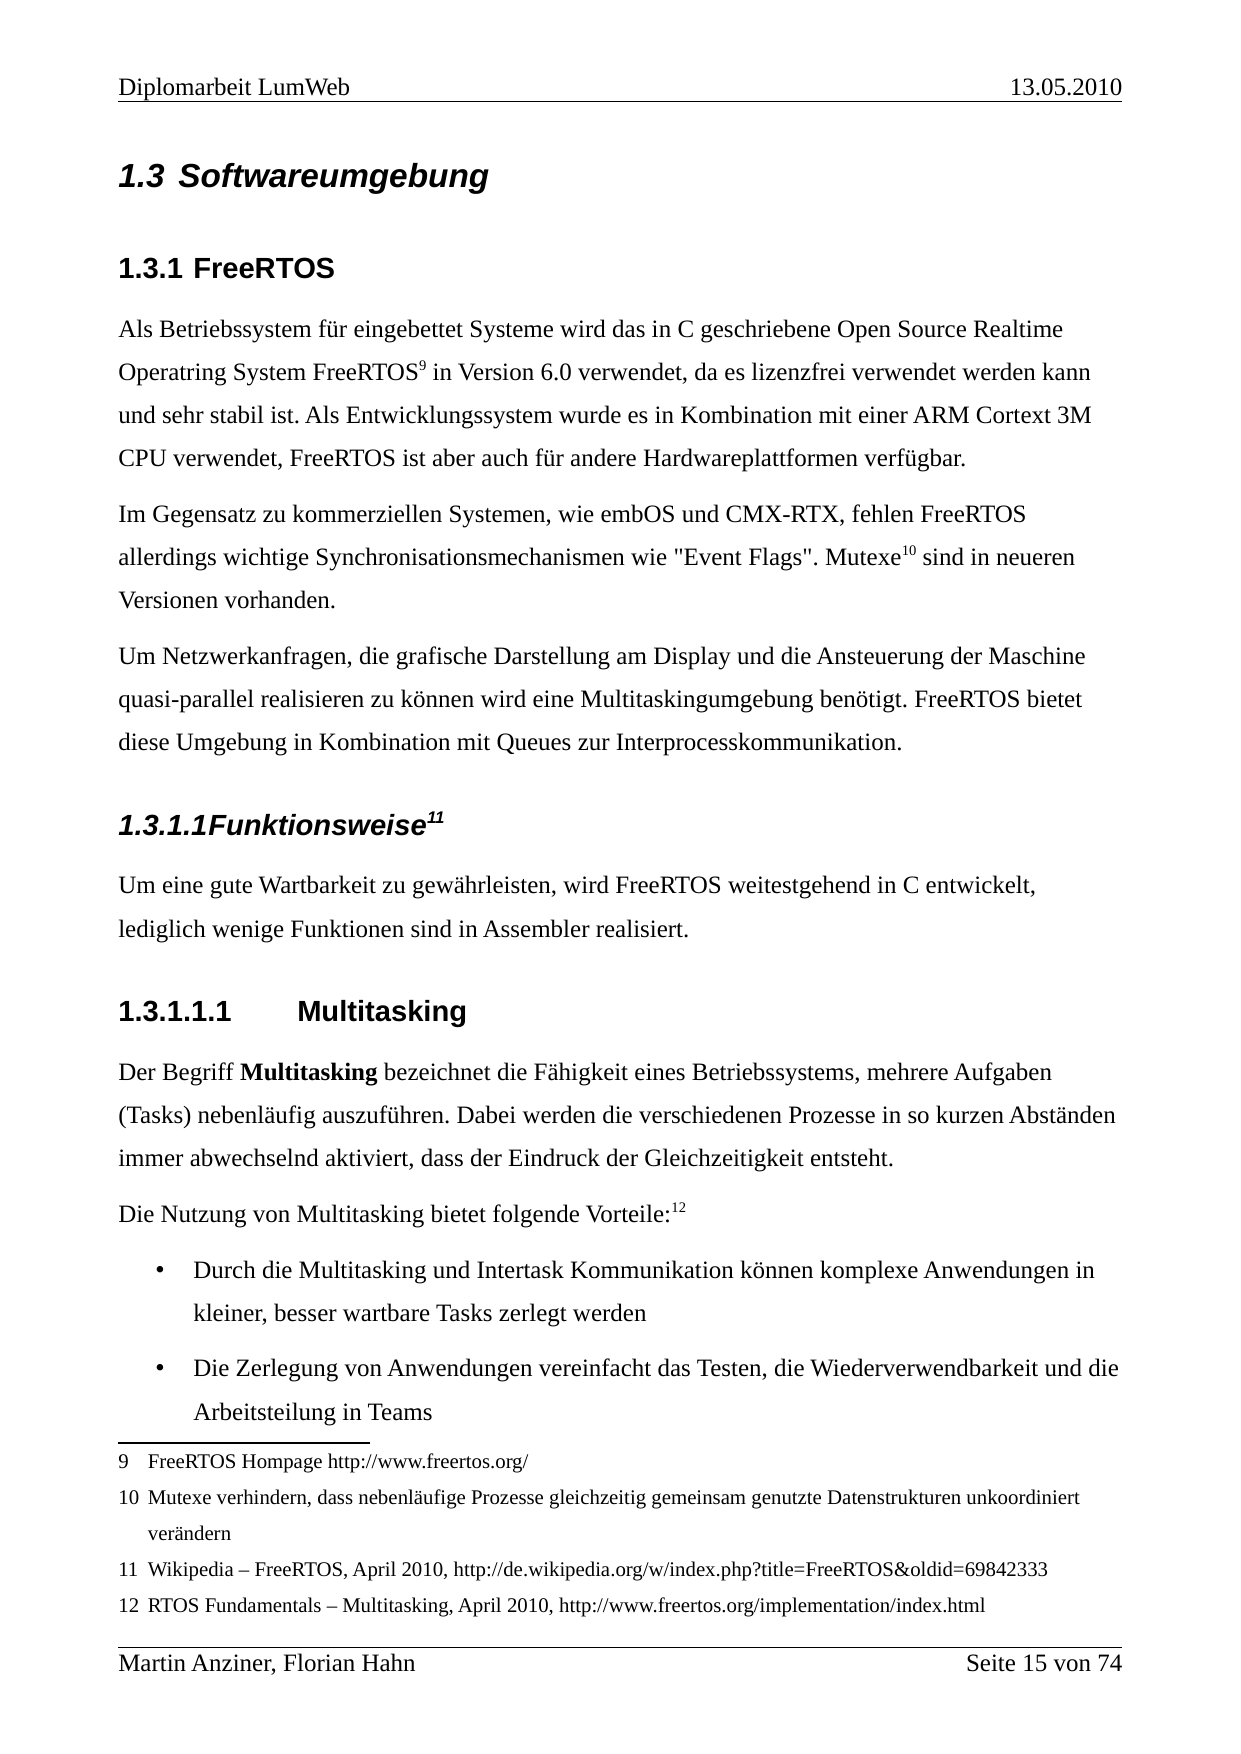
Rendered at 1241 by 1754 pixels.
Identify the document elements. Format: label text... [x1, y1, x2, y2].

text Um Netzwerkanfragen, die grafische Darstellung am Display und die Ansteuerung der Maschine quasi-parallel realisieren zu können wird eine Multitaskingumgebung benötigt. FreeRTOS bietet diese Umgebung in Kombination mit Queues zur Interprocesskommunikation. [118, 641, 1122, 756]
list Durch die Multitasking und Intertask Kommunikation können komplexe Anwendungen in kleiner, besser wartbare Tasks zerlegt werden [156, 1255, 1122, 1327]
text Als Betriebssystem für eingebettet Systeme wird das in C geschriebene Open Source Realtime Operatring System FreeRTOS in Version 6.0 verwendet, da es lizenzfrei verwendet werden kann und sehr stabil ist. Als Entwicklungssystem wurde es in Kombination mit einer ARM Cortext 3M CPU verwendet, FreeRTOS ist aber auch für andere Hardwareplattformen verfügbar. [118, 314, 1122, 472]
text Wikipedia – FreeRTOS, April 2010, http://de.wikipedia.org/w/index.php?title=FreeRTOS&oldid=69842333 [118, 1557, 1122, 1581]
subtitle FreeRTOS [118, 251, 1122, 285]
subtitle Funktionsweise [118, 808, 1122, 841]
text FreeRTOS Hompage http://www.freertos.org/ [118, 1449, 1122, 1473]
subtitle Softwareumgebung [118, 156, 1122, 194]
text RTOS Fundamentals – Multitasking, April 2010, http://www.freertos.org/implementation/index.html [118, 1593, 1122, 1617]
subtitle Multitasking [118, 994, 1122, 1028]
text Mutexe verhindern, dass nebenläufige Prozesse gleichzeitig gemeinsam genutzte Datenstrukturen unkoordiniert verändern [118, 1485, 1122, 1545]
text Um eine gute Wartbarkeit zu gewährleisten, wird FreeRTOS weitestgehend in C entwickelt, lediglich wenige Funktionen sind in Assembler realisiert. [118, 871, 1122, 942]
text Die Nutzung von Multitasking bietet folgende Vorteile: [118, 1199, 1122, 1228]
text Im Gegensatz zu kommerziellen Systemen, wie embOS und CMX-RTX, fehlen FreeRTOS allerdings wichtige Synchronisationsmechanismen wie "Event Flags". Mutexe sind in neueren Versionen vorhanden. [118, 499, 1122, 614]
list Die Zerlegung von Anwendungen vereinfacht das Testen, die Wiederverwendbarkeit und die Arbeitsteilung in Teams [156, 1353, 1122, 1425]
text Der Begriff Multitasking bezeichnet die Fähigkeit eines Betriebssystems, mehrere Aufgaben (Tasks) nebenläufig auszuführen. Dabei werden die verschiedenen Prozesse in so kurzen Abständen immer abwechselnd aktiviert, dass der Eindruck der Gleichzeitigkeit entsteht. [118, 1057, 1122, 1172]
